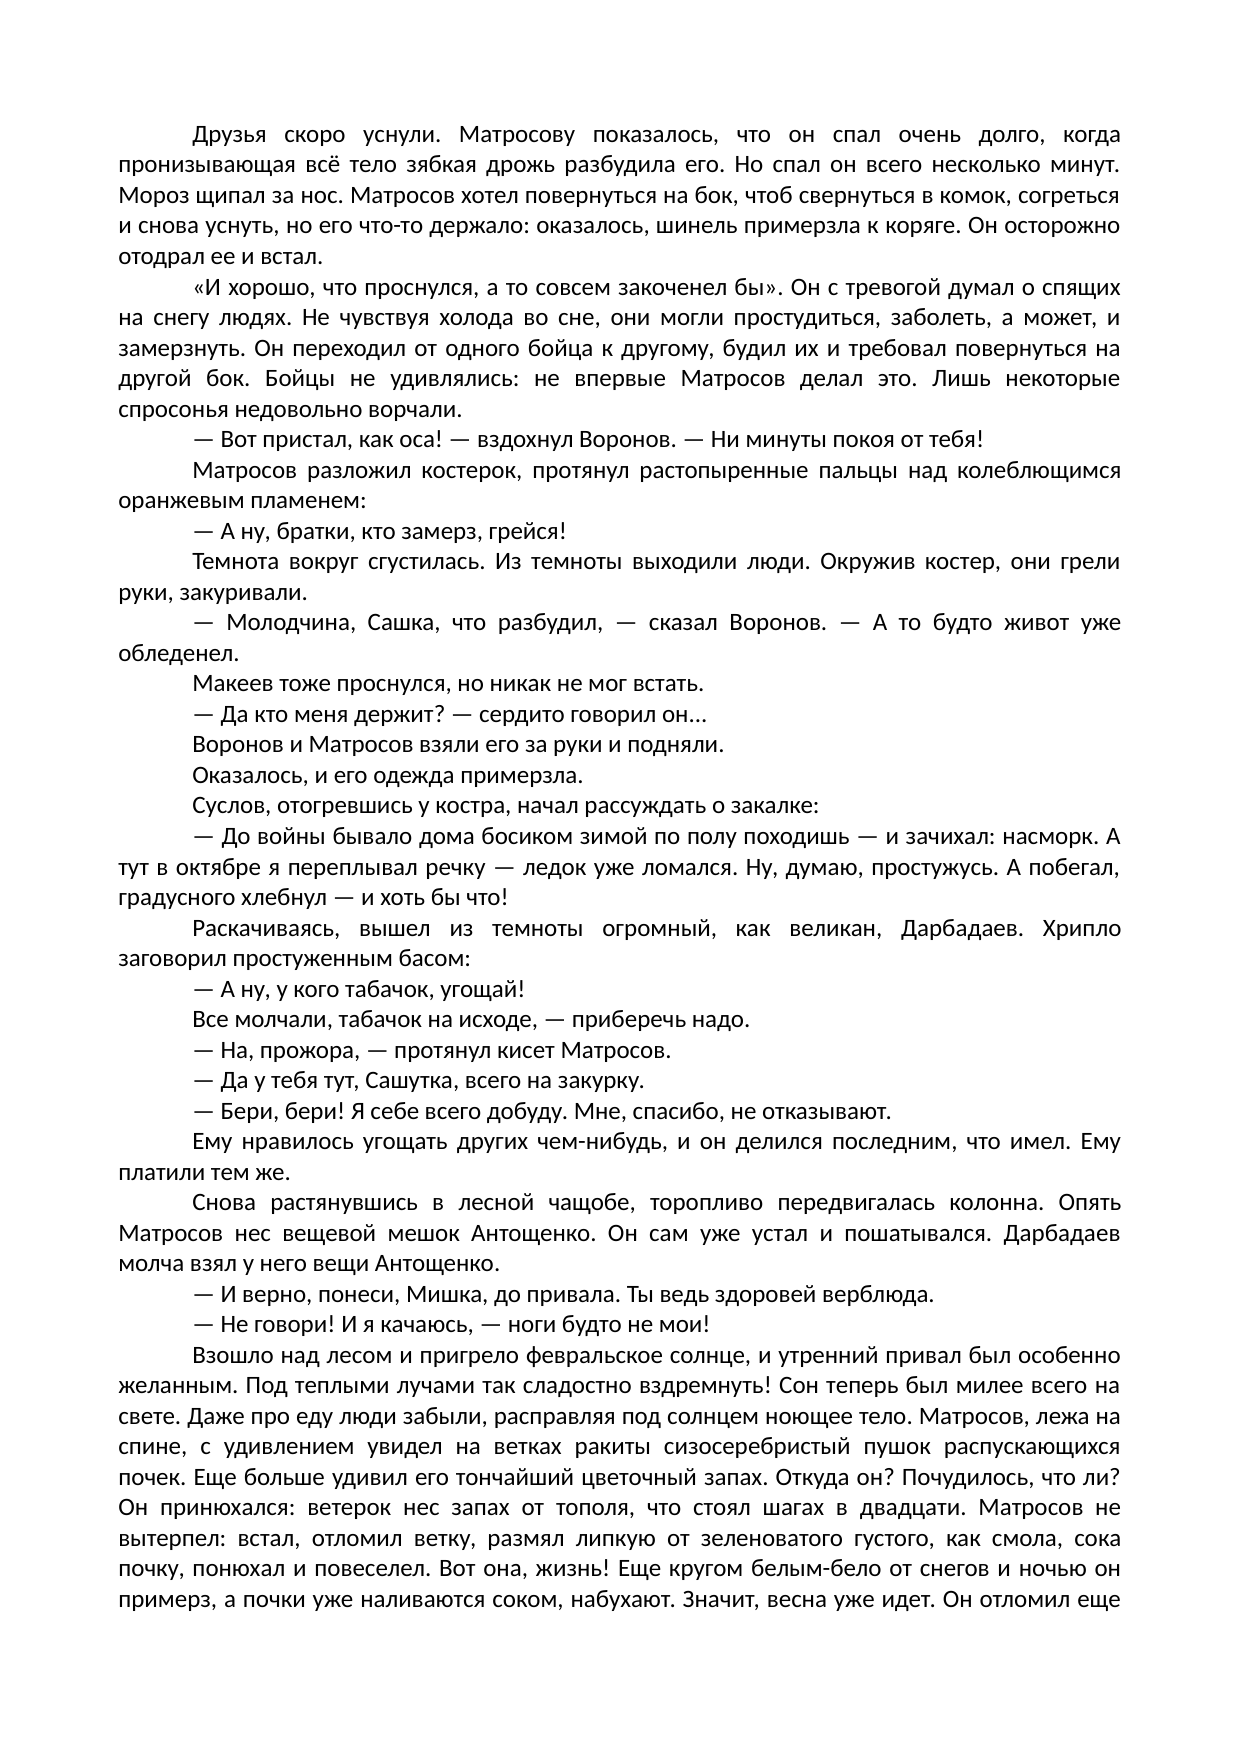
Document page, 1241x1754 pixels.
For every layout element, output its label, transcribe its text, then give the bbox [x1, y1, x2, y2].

text — И верно, понеси, Мишка, до привала. Ты ведь здоровей верблюда. [118, 1278, 1122, 1308]
text — Не говори! И я качаюсь, — ноги будто не мои! [118, 1308, 1122, 1339]
text Макеев тоже проснулся, но никак не мог встать. [118, 667, 1122, 698]
text Воронов и Матросов взяли его за руки и подняли. [118, 728, 1122, 759]
text — Молодчина, Сашка, что разбудил, — сказал Воронов. — А то будто живот уже обледенел. [118, 606, 1122, 667]
text — На, прожора, — протянул кисет Матросов. [118, 1034, 1122, 1064]
text — Бери, бери! Я себе всего добуду. Мне, спасибо, не отказывают. [118, 1095, 1122, 1125]
text — Вот пристал, как оса! — вздохнул Воронов. — Ни минуты покоя от тебя! [118, 423, 1122, 454]
text Суслов, отогревшись у костра, начал рассуждать о закалке: [118, 789, 1122, 820]
text — Да у тебя тут, Сашутка, всего на закурку. [118, 1064, 1122, 1095]
text Ему нравилось угощать других чем-нибудь, и он делился последним, что имел. Ему платили тем же. [118, 1125, 1122, 1186]
text — А ну, у кого табачок, угощай! [118, 973, 1122, 1003]
text Все молчали, табачок на исходе, — приберечь надо. [118, 1003, 1122, 1034]
text Темнота вокруг сгустилась. Из темноты выходили люди. Окружив костер, они грели руки, закуривали. [118, 545, 1122, 606]
text Матросов разложил костерок, протянул растопыренные пальцы над колеблющимся оранжевым пламенем: [118, 454, 1122, 515]
text Оказалось, и его одежда примерзла. [118, 759, 1122, 789]
text Снова растянувшись в лесной чащобе, торопливо передвигалась колонна. Опять Матросов нес вещевой мешок Антощенко. Он сам уже устал и пошатывался. Дарбадаев молча взял у него вещи Антощенко. [118, 1186, 1122, 1278]
text Друзья скоро уснули. Матросову показалось, что он спал очень долго, когда пронизывающая всё тело зябкая дрожь разбудила его. Но спал он всего несколько минут. Мороз щипал за нос. Матросов хотел повернуться на бок, чтоб свернуться в комок, согреться и снова уснуть, но его что-то держало: оказалось, шинель примерзла к коряге. Он осторожно отодрал ее и встал. [118, 118, 1122, 271]
text Раскачиваясь, вышел из темноты огромный, как великан, Дарбадаев. Хрипло заговорил простуженным басом: [118, 912, 1122, 973]
text — А ну, братки, кто замерз, грейся! [118, 515, 1122, 545]
text «И хорошо, что проснулся, а то совсем закоченел бы». Он с тревогой думал о спящих на снегу людях. Не чувствуя холода во сне, они могли простудиться, заболеть, а может, и замерзнуть. Он переходил от одного бойца к другому, будил их и требовал повернуться на другой бок. Бойцы не удивлялись: не впервые Матросов делал это. Лишь некоторые спросонья недовольно ворчали. [118, 271, 1122, 423]
text Взошло над лесом и пригрело февральское солнце, и утренний привал был особенно желанным. Под теплыми лучами так сладостно вздремнуть! Сон теперь был милее всего на свете. Даже про еду люди забыли, расправляя под солнцем ноющее тело. Матросов, лежа на спине, с удивлением увидел на ветках ракиты сизосеребристый пушок распускающихся почек. Еще больше удивил его тончайший цветочный запах. Откуда он? Почудилось, что ли? Он принюхался: ветерок нес запах от тополя, что стоял шагах в двадцати. Матросов не вытерпел: встал, отломил ветку, размял липкую от зеленоватого густого, как смола, сока почку, понюхал и повеселел. Вот она, жизнь! Еще кругом белым-бело от снегов и ночью он примерз, а почки уже наливаются соком, набухают. Значит, весна уже идет. Он отломил еще [118, 1339, 1122, 1614]
text — До войны бывало дома босиком зимой по полу походишь — и зачихал: насморк. А тут в октябре я переплывал речку — ледок уже ломался. Ну, думаю, простужусь. А побегал, градусного хлебнул — и хоть бы что! [118, 820, 1122, 912]
text — Да кто меня держит? — сердито говорил он... [118, 698, 1122, 728]
